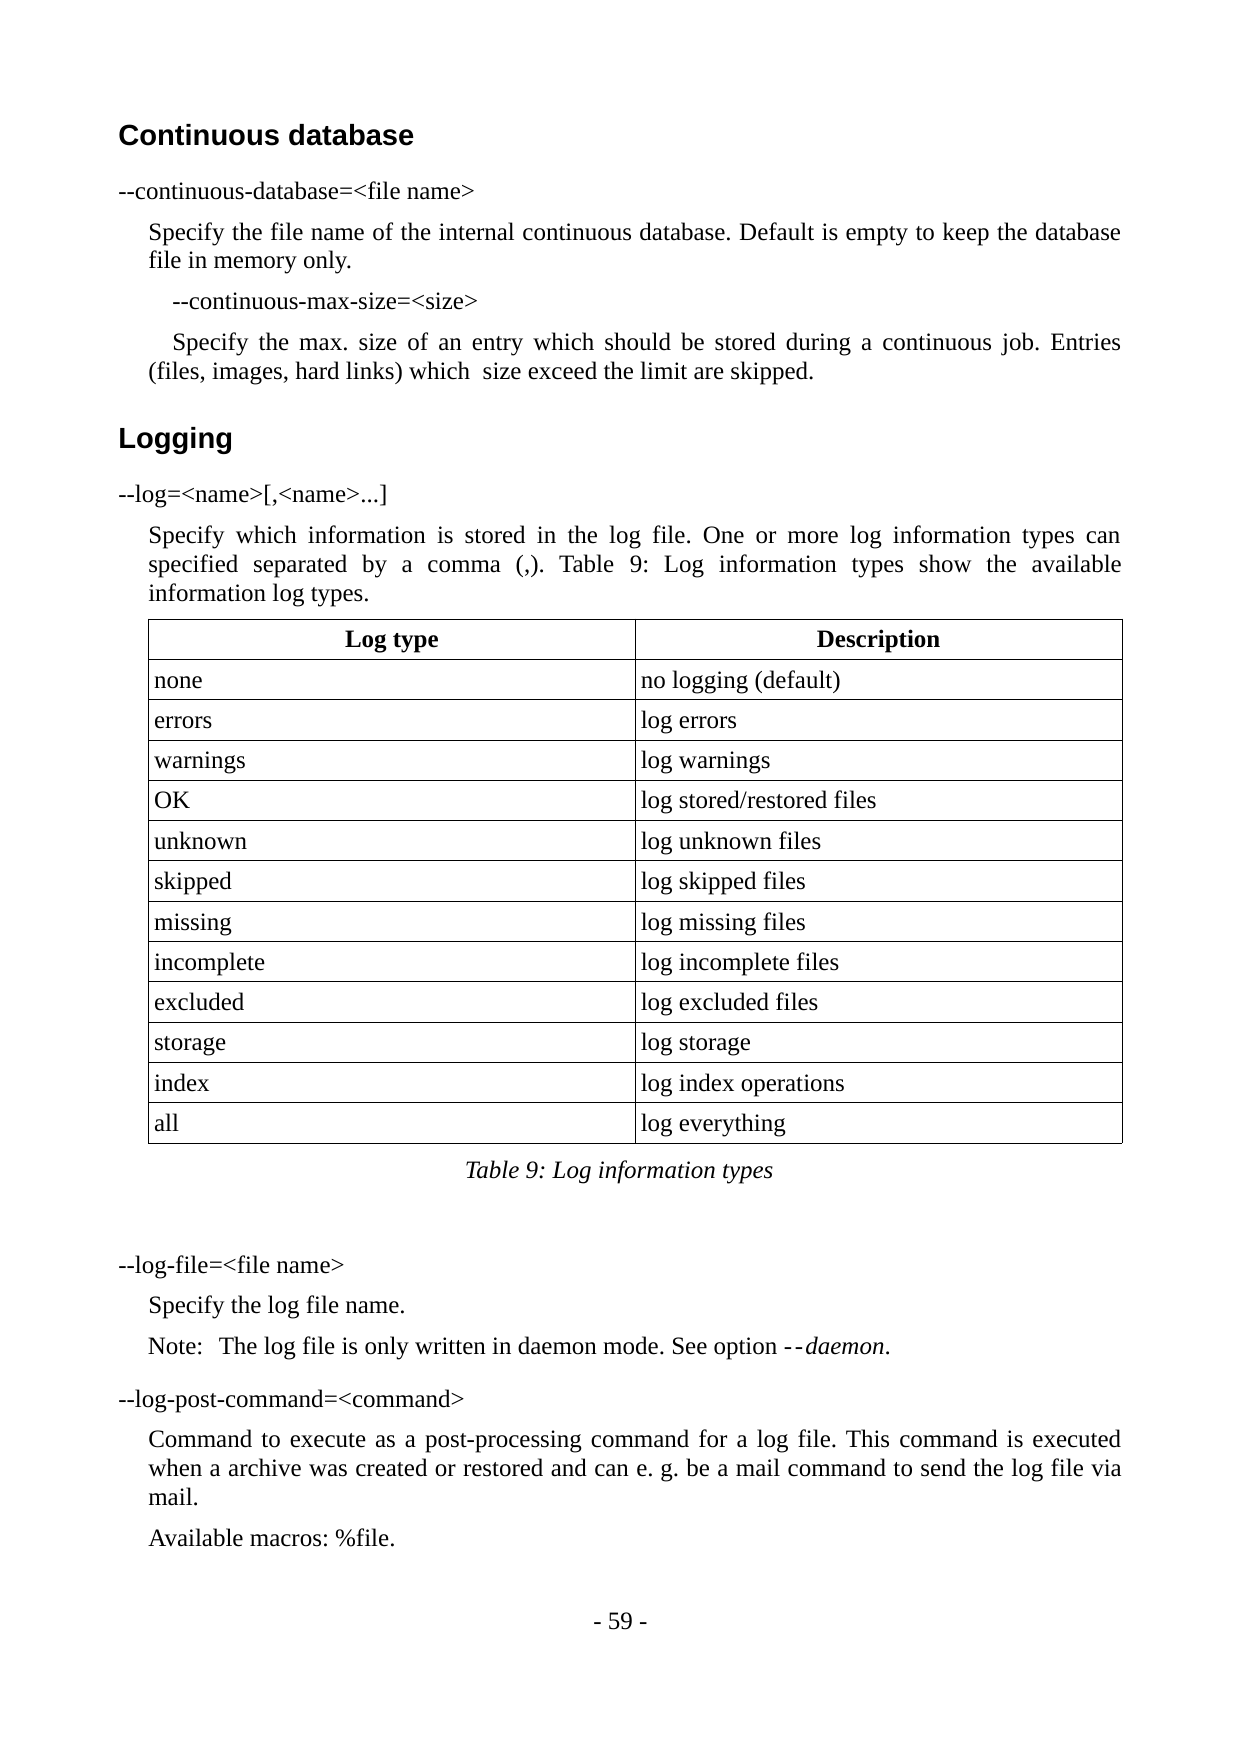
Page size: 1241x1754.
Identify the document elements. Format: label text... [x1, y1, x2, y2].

table_cell log excluded files [636, 982, 1122, 1022]
table_cell warnings [149, 741, 635, 780]
title --log-post-command=<command> [118, 1384, 1122, 1413]
table_cell errors [149, 700, 635, 739]
text Specify the log file name. [148, 1290, 1122, 1319]
table_cell skipped [149, 861, 635, 901]
table_cell none [149, 660, 635, 699]
table_cell unknown [149, 821, 635, 860]
table_cell log stored/restored files [636, 781, 1122, 820]
subtitle Logging [118, 422, 1122, 455]
table_cell all [149, 1103, 635, 1143]
table_cell log everything [636, 1103, 1122, 1143]
title --log-file=<file name> [118, 1250, 1122, 1278]
table_cell log errors [636, 700, 1122, 739]
table_cell log index operations [636, 1063, 1122, 1102]
table_cell excluded [149, 982, 635, 1022]
table_cell no logging (default) [636, 660, 1122, 699]
title --log=<name>[,<name>...] [118, 479, 1122, 508]
table_cell log unknown files [636, 821, 1122, 860]
table_header Description [636, 620, 1122, 659]
text Command to execute as a post-processing command for a log file. This command is executed when a archive was created or restored and can e. g. be a mail command to send the log file via mail. [148, 1424, 1122, 1511]
table_header Log type [149, 620, 635, 659]
table_cell log incomplete files [636, 942, 1122, 981]
title --continuous-database=<file name> [118, 176, 1122, 205]
text Available macros: %file. [148, 1523, 1122, 1552]
text --continuous-max-size=<size> [148, 286, 1122, 315]
table_cell log missing files [636, 902, 1122, 941]
subtitle Continuous database [118, 118, 1122, 152]
table_cell log storage [636, 1023, 1122, 1062]
table_cell log skipped files [636, 861, 1122, 901]
table_cell log warnings [636, 741, 1122, 780]
text Specify the file name of the internal continuous database. Default is empty to keep the database file in memory only. [148, 217, 1122, 274]
table_cell incomplete [149, 942, 635, 981]
text Note: The log file is only written in daemon mode. See option ‑‑daemon. [148, 1331, 1122, 1360]
text Table 9: Log information types [118, 1155, 1122, 1184]
table_cell index [149, 1063, 635, 1102]
text Specify the max. size of an entry which should be stored during a continuous job. Entries (files, images, hard links) which size exceed the limit are skipped. [148, 327, 1122, 384]
table_cell missing [149, 902, 635, 941]
table_cell OK [149, 781, 635, 820]
text Specify which information is stored in the log file. One or more log information types can specified separated by a comma (,). Table 9: Log information types show the available information log types. [148, 520, 1122, 607]
table_cell storage [149, 1023, 635, 1062]
